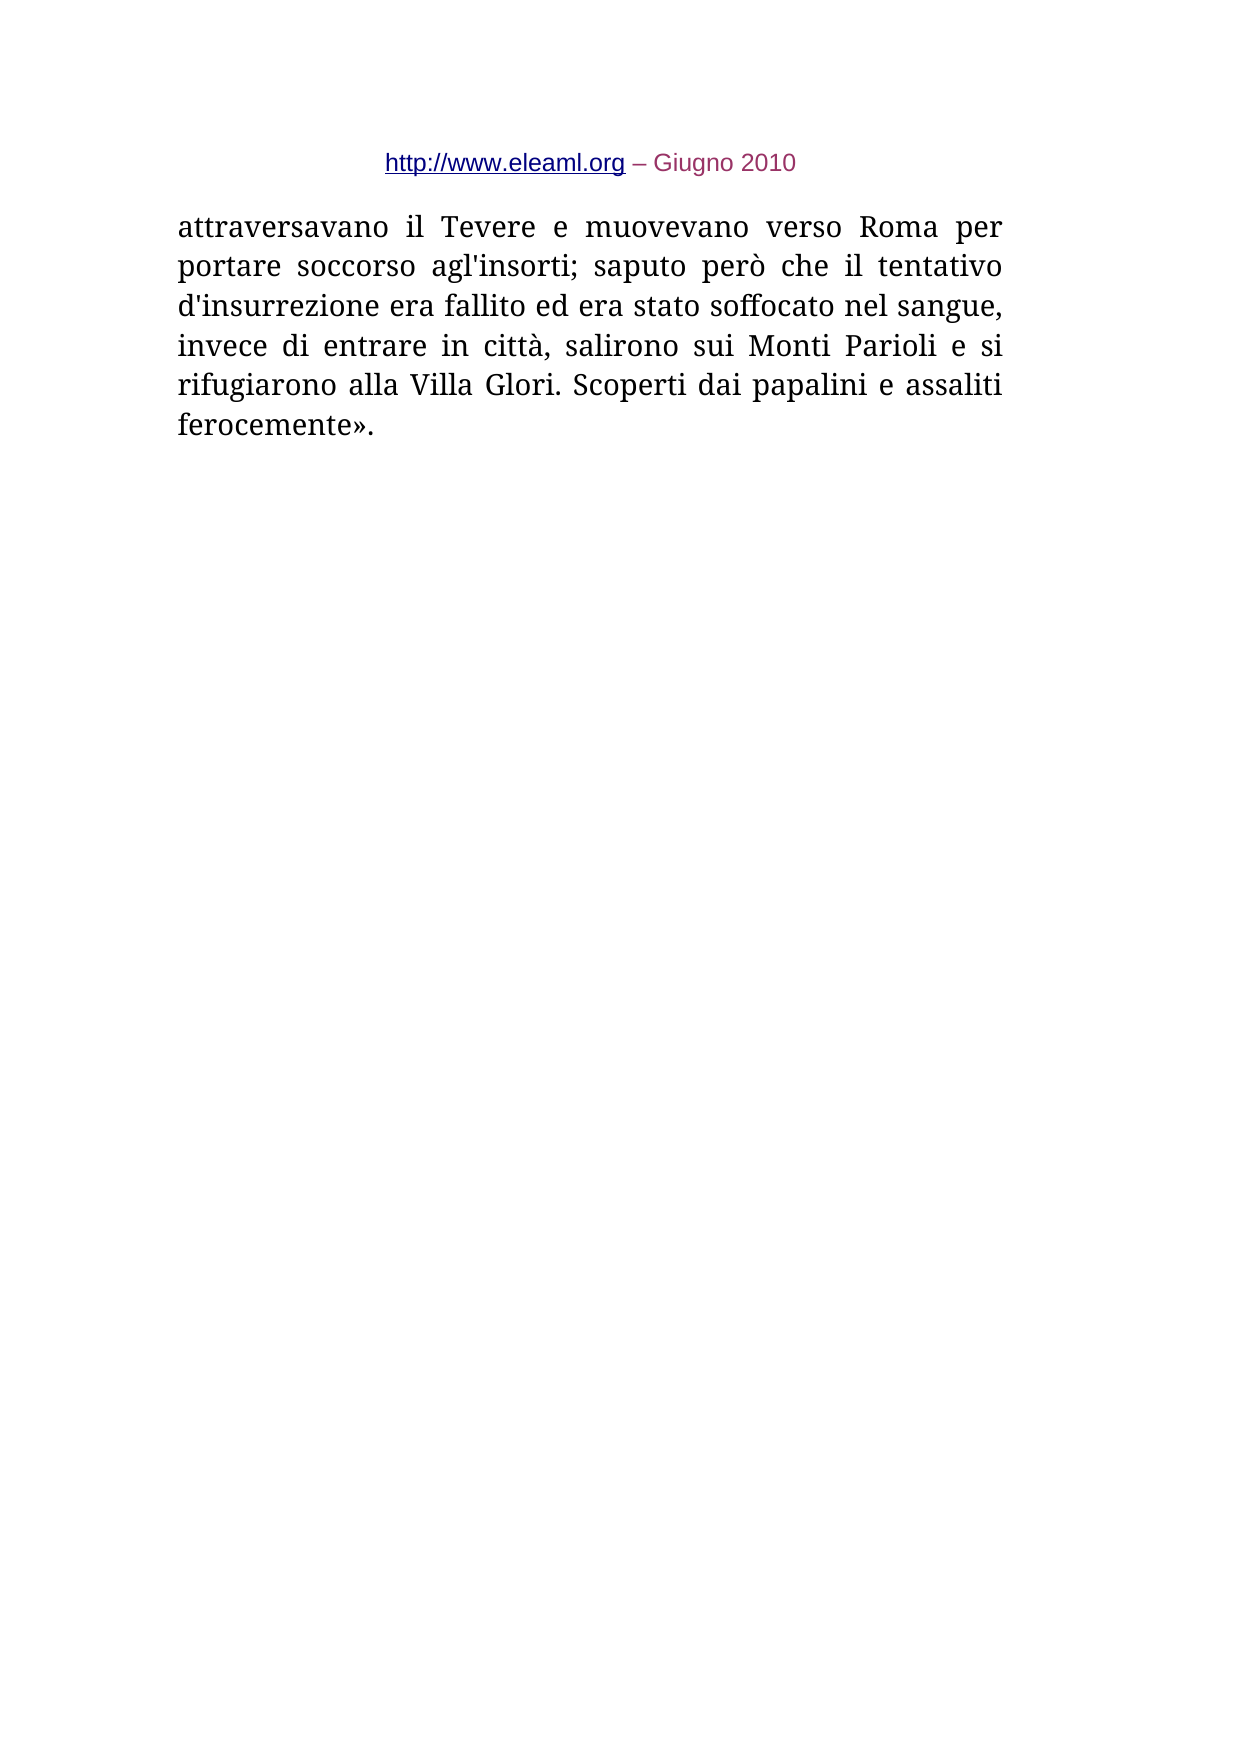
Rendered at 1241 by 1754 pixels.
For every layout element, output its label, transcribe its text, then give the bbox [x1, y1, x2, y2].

text attraversavano il Tevere e muovevano verso Roma per portare soccorso agl'insorti; saputo però che il tentativo d'insurrezione era fallito ed era stato soffocato nel sangue, invece di entrare in città, salirono sui Monti Parioli e si rifugiarono alla Villa Glori. Scoperti dai papalini e assaliti ferocemente». [177, 206, 1004, 444]
